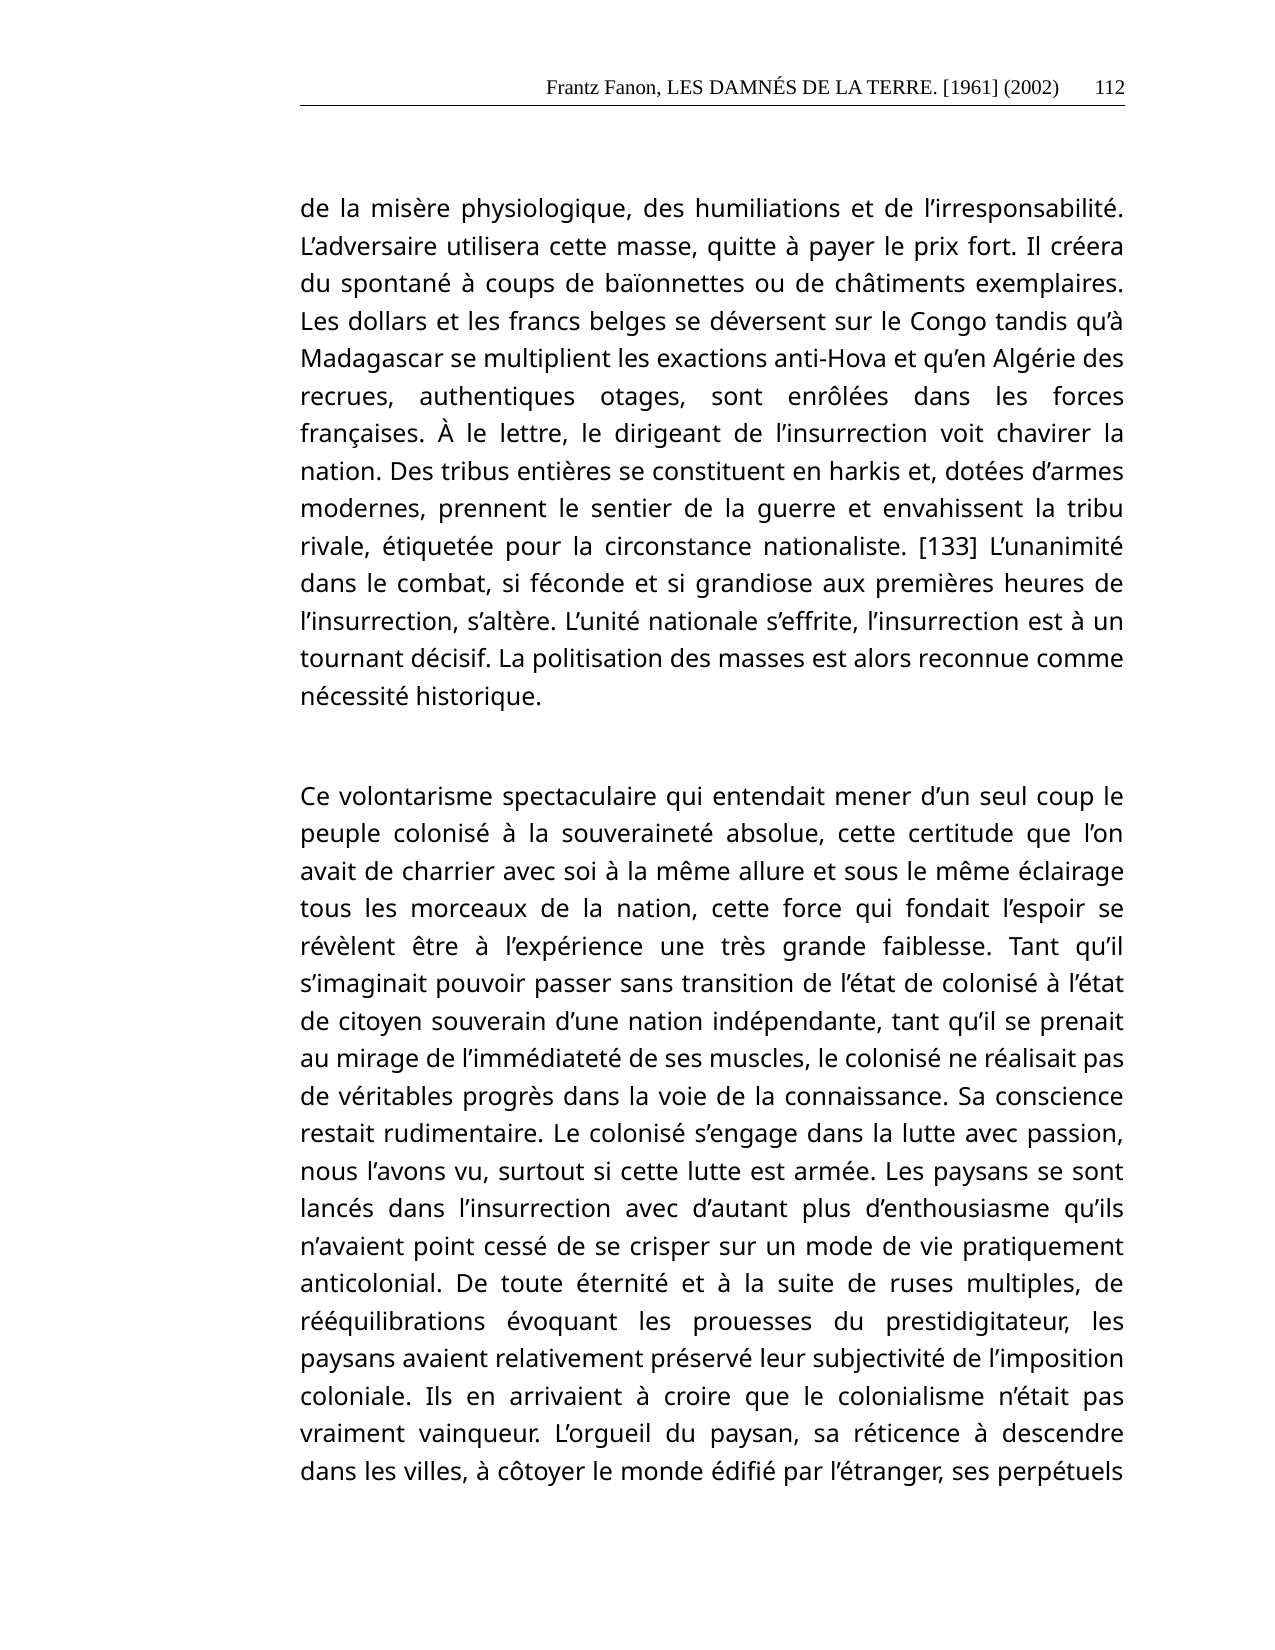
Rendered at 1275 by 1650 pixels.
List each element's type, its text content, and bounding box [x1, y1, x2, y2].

text de la misère physiologique, des humiliations et de l’irresponsabilité. L’adversaire utilisera cette masse, quitte à payer le prix fort. Il créera du spontané à coups de baïonnettes ou de châtiments exemplaires. Les dollars et les francs belges se déversent sur le Congo tandis qu’à Madagascar se multiplient les exactions anti-Hova et qu’en Algérie des recrues, authentiques otages, sont enrôlées dans les forces françaises. À le lettre, le dirigeant de l’insurrection voit chavirer la nation. Des tribus entières se constituent en harkis et, dotées d’armes modernes, prennent le sentier de la guerre et envahissent la tribu rivale, étiquetée pour la circonstance nationaliste. [133] L’unanimité dans le combat, si féconde et si grandiose aux premières heures de l’insurrection, s’altère. L’unité nationale s’effrite, l’insurrection est à un tournant décisif. La politisation des masses est alors reconnue comme nécessité historique. [300, 187, 1125, 712]
text Ce volontarisme spectaculaire qui entendait mener d’un seul coup le peuple colonisé à la souveraineté absolue, cette certitude que l’on avait de charrier avec soi à la même allure et sous le même éclairage tous les morceaux de la nation, cette force qui fondait l’espoir se révèlent être à l’expérience une très grande faiblesse. Tant qu’il s’imaginait pouvoir passer sans transition de l’état de colonisé à l’état de citoyen souverain d’une nation indépendante, tant qu’il se prenait au mirage de l’immédiateté de ses muscles, le colonisé ne réalisait pas de véritables progrès dans la voie de la connaissance. Sa conscience restait rudimentaire. Le colonisé s’engage dans la lutte avec passion, nous l’avons vu, surtout si cette lutte est armée. Les paysans se sont lancés dans l’insurrection avec d’autant plus d’enthousiasme qu’ils n’avaient point cessé de se crisper sur un mode de vie pratiquement anticolonial. De toute éternité et à la suite de ruses multiples, de rééquilibrations évoquant les prouesses du prestidigitateur, les paysans avaient relativement préservé leur subjectivité de l’imposition coloniale. Ils en arrivaient à croire que le colonialisme n’était pas vraiment vainqueur. L’orgueil du paysan, sa réticence à descendre dans les villes, à côtoyer le monde édifié par l’étranger, ses perpétuels [300, 775, 1125, 1487]
